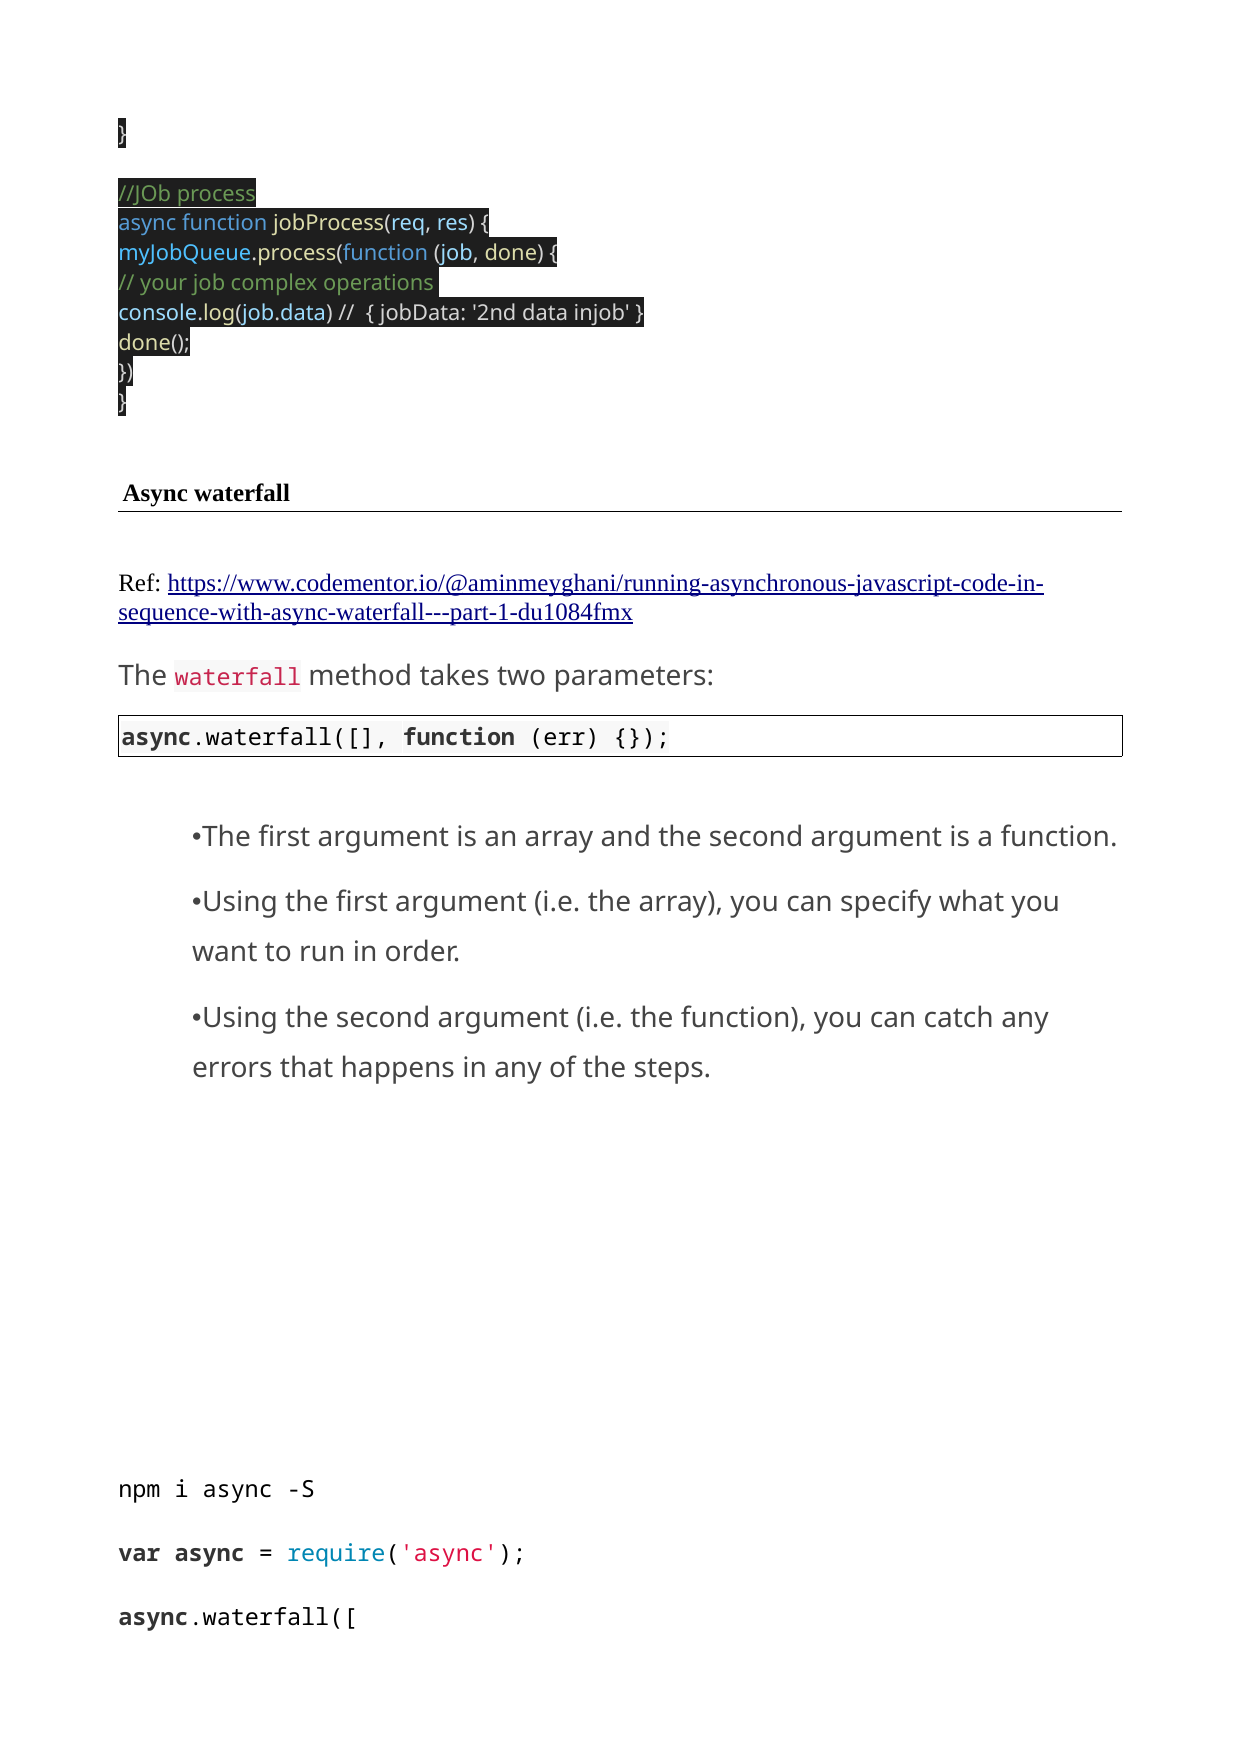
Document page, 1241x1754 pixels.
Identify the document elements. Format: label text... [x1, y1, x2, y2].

text } [118, 118, 1122, 148]
text async function jobProcess(req, res) { [118, 207, 1122, 237]
text Ref: https://www.codementor.io/@aminmeyghani/running-asynchronous-javascript-code-in-sequence-with-async-waterfall---part-1-du1084fmx [118, 568, 1122, 626]
text async.waterfall([ [118, 1600, 1122, 1632]
list Using the first argument (i.e. the array), you can specify what you want to run in order. [118, 870, 1122, 970]
text myJobQueue.process(function (job, done) { [118, 237, 1122, 267]
text }) [118, 356, 1122, 386]
text //JOb process [118, 178, 1122, 207]
text var async = require('async'); [118, 1536, 1122, 1568]
text npm i async -S [118, 1472, 1122, 1504]
text async.waterfall([], function (err) {}); [119, 716, 1122, 756]
list The first argument is an array and the second argument is a function. [118, 804, 1122, 854]
text console.log(job.data) // { jobData: '2nd data injob' } [118, 297, 1122, 327]
text // your job complex operations [118, 267, 1122, 297]
list Using the second argument (i.e. the function), you can catch any errors that happens in any of the steps. [118, 985, 1122, 1085]
text } [118, 386, 1122, 416]
text done(); [118, 327, 1122, 356]
text Async waterfall [118, 473, 1122, 511]
text The waterfall method takes two parameters: [118, 655, 1122, 693]
